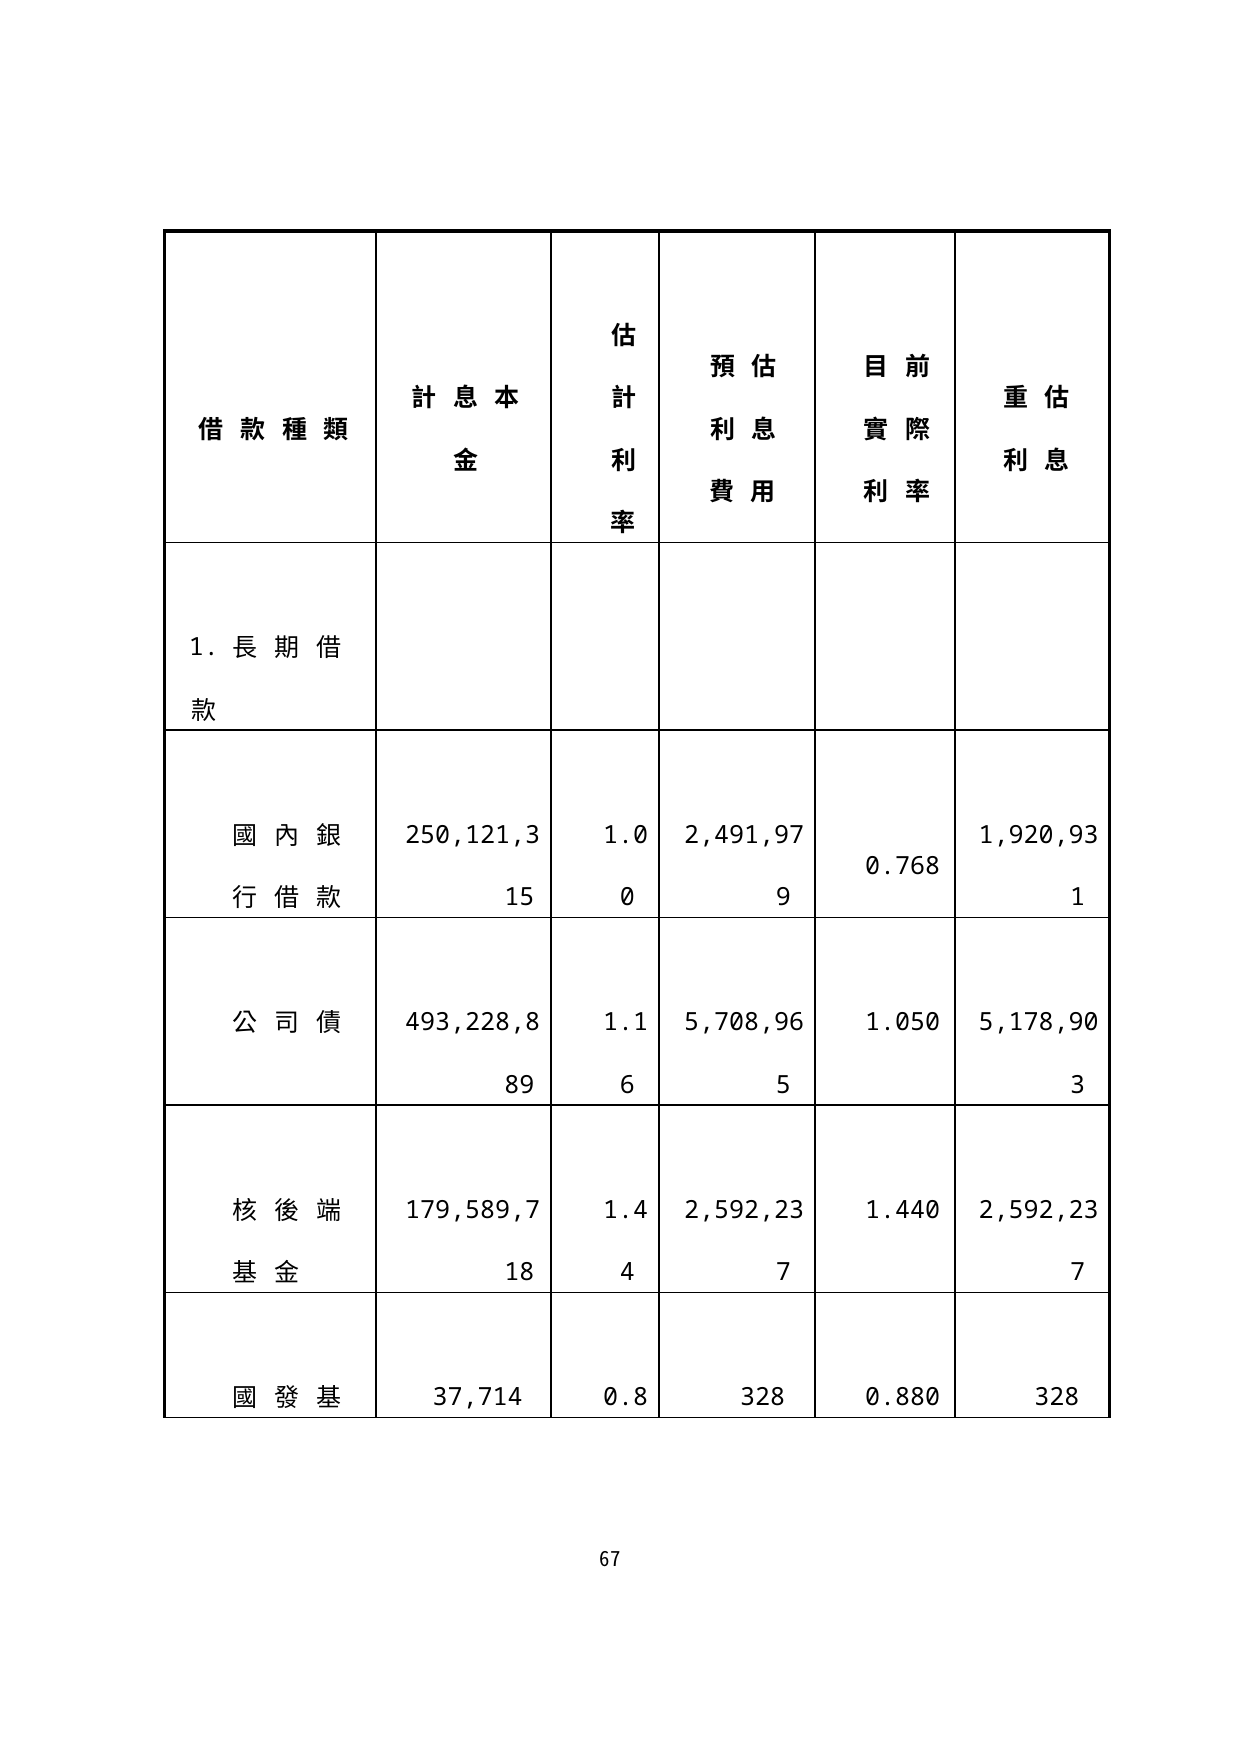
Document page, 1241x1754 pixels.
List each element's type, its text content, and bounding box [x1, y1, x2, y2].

table_cell 250,121,315 [377, 731, 550, 917]
table_cell [660, 543, 814, 729]
table_cell 1.16 [552, 918, 658, 1104]
table_cell 0.768 [816, 731, 954, 917]
table_cell [956, 543, 1108, 729]
table_header 計息本金 [377, 233, 550, 542]
table_cell 1.長期借款 [166, 543, 375, 729]
table_cell 公司債 [166, 918, 375, 1104]
table_cell [552, 543, 658, 729]
table_cell 5,708,965 [660, 918, 814, 1104]
table_cell 1.44 [552, 1106, 658, 1292]
table_cell 1.050 [816, 918, 954, 1104]
table_cell [816, 543, 954, 729]
table_cell 國內銀行借款 [166, 731, 375, 917]
table_cell 37,714 [377, 1293, 550, 1417]
table_cell 0.8 [552, 1293, 658, 1417]
table_header 目前實際利率 [816, 233, 954, 542]
table_cell 179,589,718 [377, 1106, 550, 1292]
table_header 預估利息費用 [660, 233, 814, 542]
table_cell 2,592,237 [956, 1106, 1108, 1292]
table_header 估計利率 [552, 233, 658, 542]
table_cell 0.880 [816, 1293, 954, 1417]
table_cell 1.00 [552, 731, 658, 917]
table_cell 2,491,979 [660, 731, 814, 917]
table_cell 1,920,931 [956, 731, 1108, 917]
table_cell 5,178,903 [956, 918, 1108, 1104]
table_cell 1.440 [816, 1106, 954, 1292]
table_header 重估利息 [956, 233, 1108, 542]
table_cell 國發基 [166, 1293, 375, 1417]
table_cell 328 [660, 1293, 814, 1417]
table_cell [377, 543, 550, 729]
table_cell 493,228,889 [377, 918, 550, 1104]
table_cell 2,592,237 [660, 1106, 814, 1292]
table_header 借款種類 [166, 233, 375, 542]
table_cell 328 [956, 1293, 1108, 1417]
table_cell 核後端基金 [166, 1106, 375, 1292]
